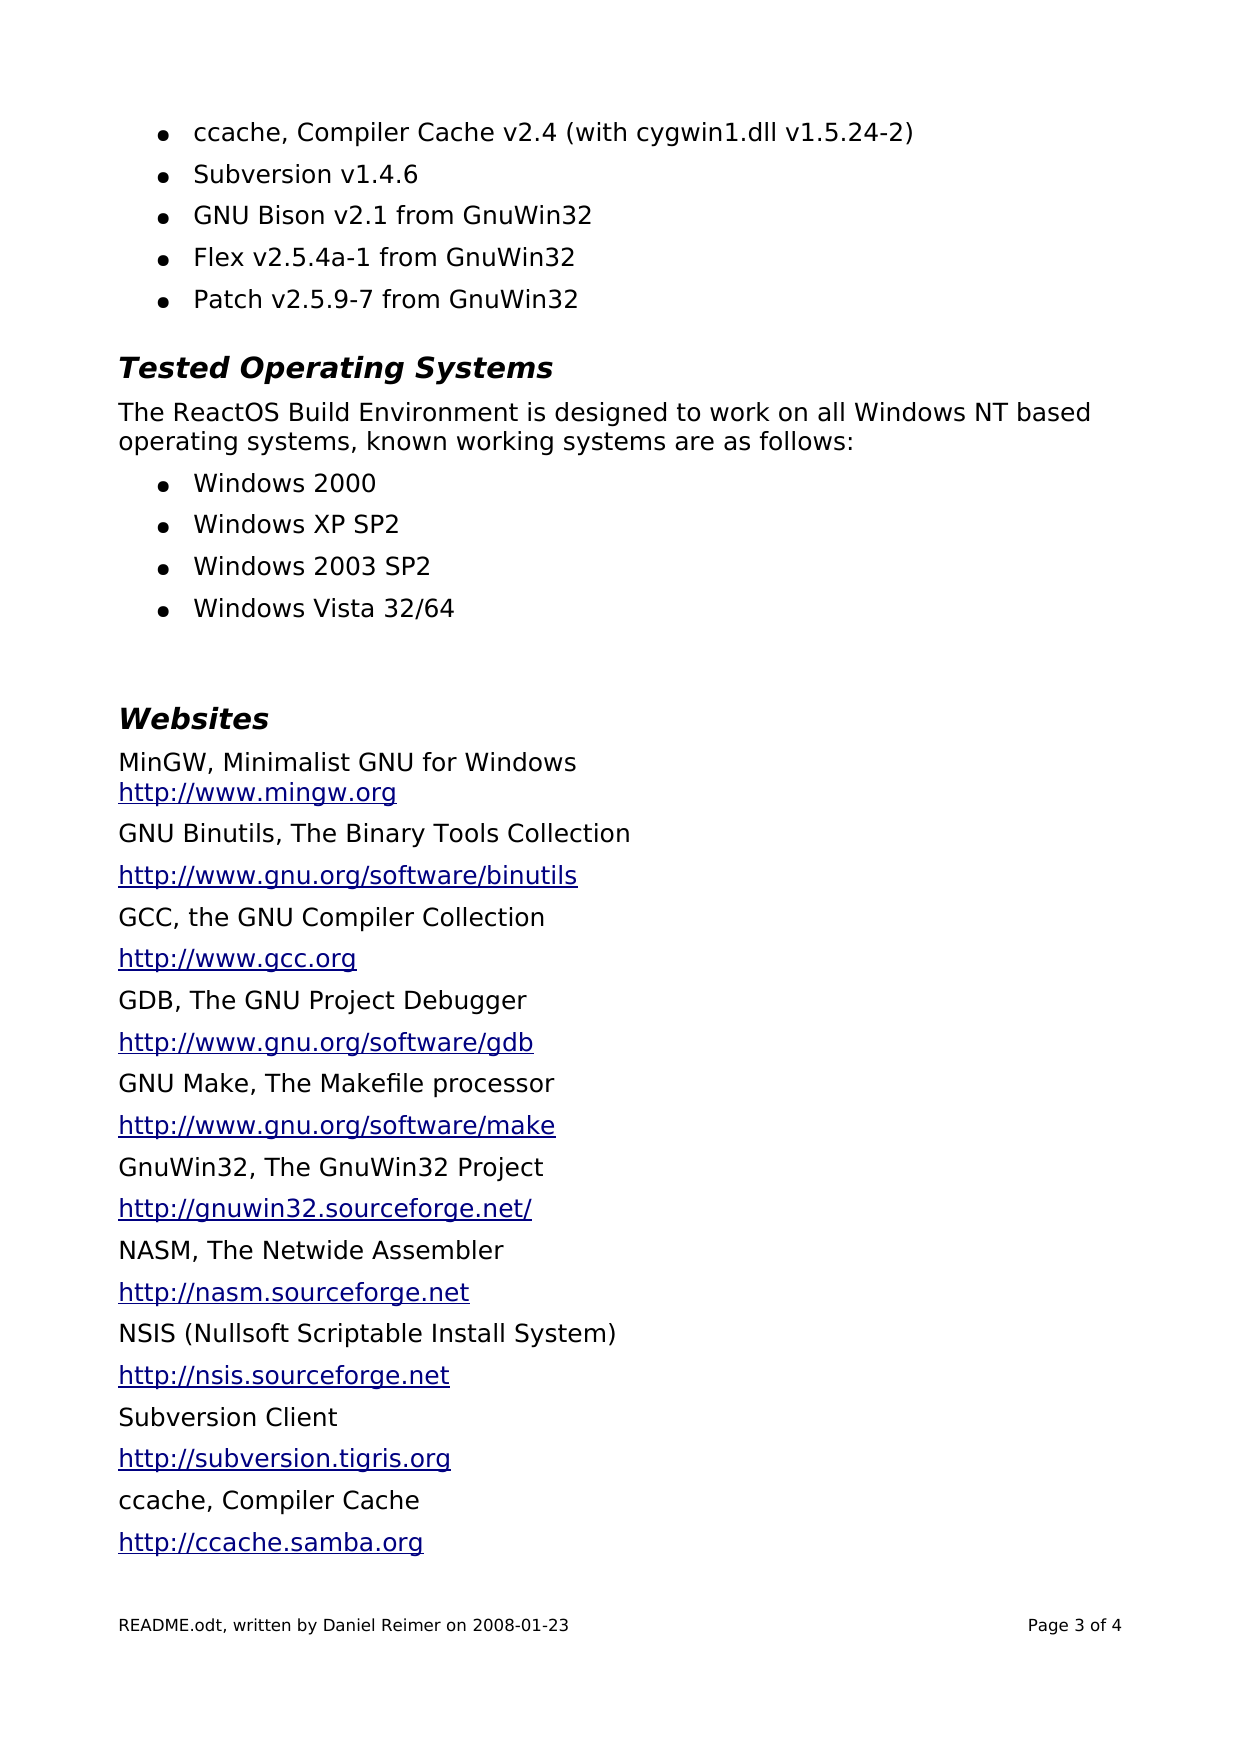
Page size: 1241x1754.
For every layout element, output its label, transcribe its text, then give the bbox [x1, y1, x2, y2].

text GNU Make, The Makefile processor [118, 1069, 1122, 1098]
text http://nsis.sourceforge.net [118, 1361, 1122, 1390]
text http://www.gnu.org/software/gdb [118, 1028, 1122, 1057]
list Windows Vista 32/64 [156, 594, 1122, 623]
text NASM, The Netwide Assembler [118, 1236, 1122, 1265]
list Patch v2.5.9-7 from GnuWin32 [156, 285, 1122, 314]
text http://gnuwin32.sourceforge.net/ [118, 1194, 1122, 1223]
subtitle Tested Operating Systems [118, 351, 1122, 385]
text ccache, Compiler Cache [118, 1486, 1122, 1515]
list Windows XP SP2 [156, 510, 1122, 539]
text GDB, The GNU Project Debugger [118, 986, 1122, 1015]
text http://www.gnu.org/software/binutils [118, 861, 1122, 890]
text http://www.gnu.org/software/make [118, 1111, 1122, 1140]
text GCC, the GNU Compiler Collection [118, 903, 1122, 932]
text Subversion Client [118, 1403, 1122, 1432]
list GNU Bison v2.1 from GnuWin32 [156, 201, 1122, 231]
text GnuWin32, The GnuWin32 Project [118, 1153, 1122, 1182]
text http://nasm.sourceforge.net [118, 1278, 1122, 1307]
text NSIS (Nullsoft Scriptable Install System) [118, 1319, 1122, 1348]
list Windows 2000 [156, 469, 1122, 498]
text http://ccache.samba.org [118, 1528, 1122, 1557]
text http://subversion.tigris.org [118, 1444, 1122, 1473]
text http://www.gcc.org [118, 944, 1122, 973]
list Subversion v1.4.6 [156, 160, 1122, 189]
list Windows 2003 SP2 [156, 552, 1122, 581]
text GNU Binutils, The Binary Tools Collection [118, 819, 1122, 848]
list Flex v2.5.4a-1 from GnuWin32 [156, 243, 1122, 272]
text MinGW, Minimalist GNU for Windows http://www.mingw.org [118, 748, 1122, 807]
subtitle Websites [118, 702, 1122, 736]
list ccache, Compiler Cache v2.4 (with cygwin1.dll v1.5.24-2) [156, 118, 1122, 147]
text The ReactOS Build Environment is designed to work on all Windows NT based operating systems, known working systems are as follows: [118, 398, 1122, 456]
